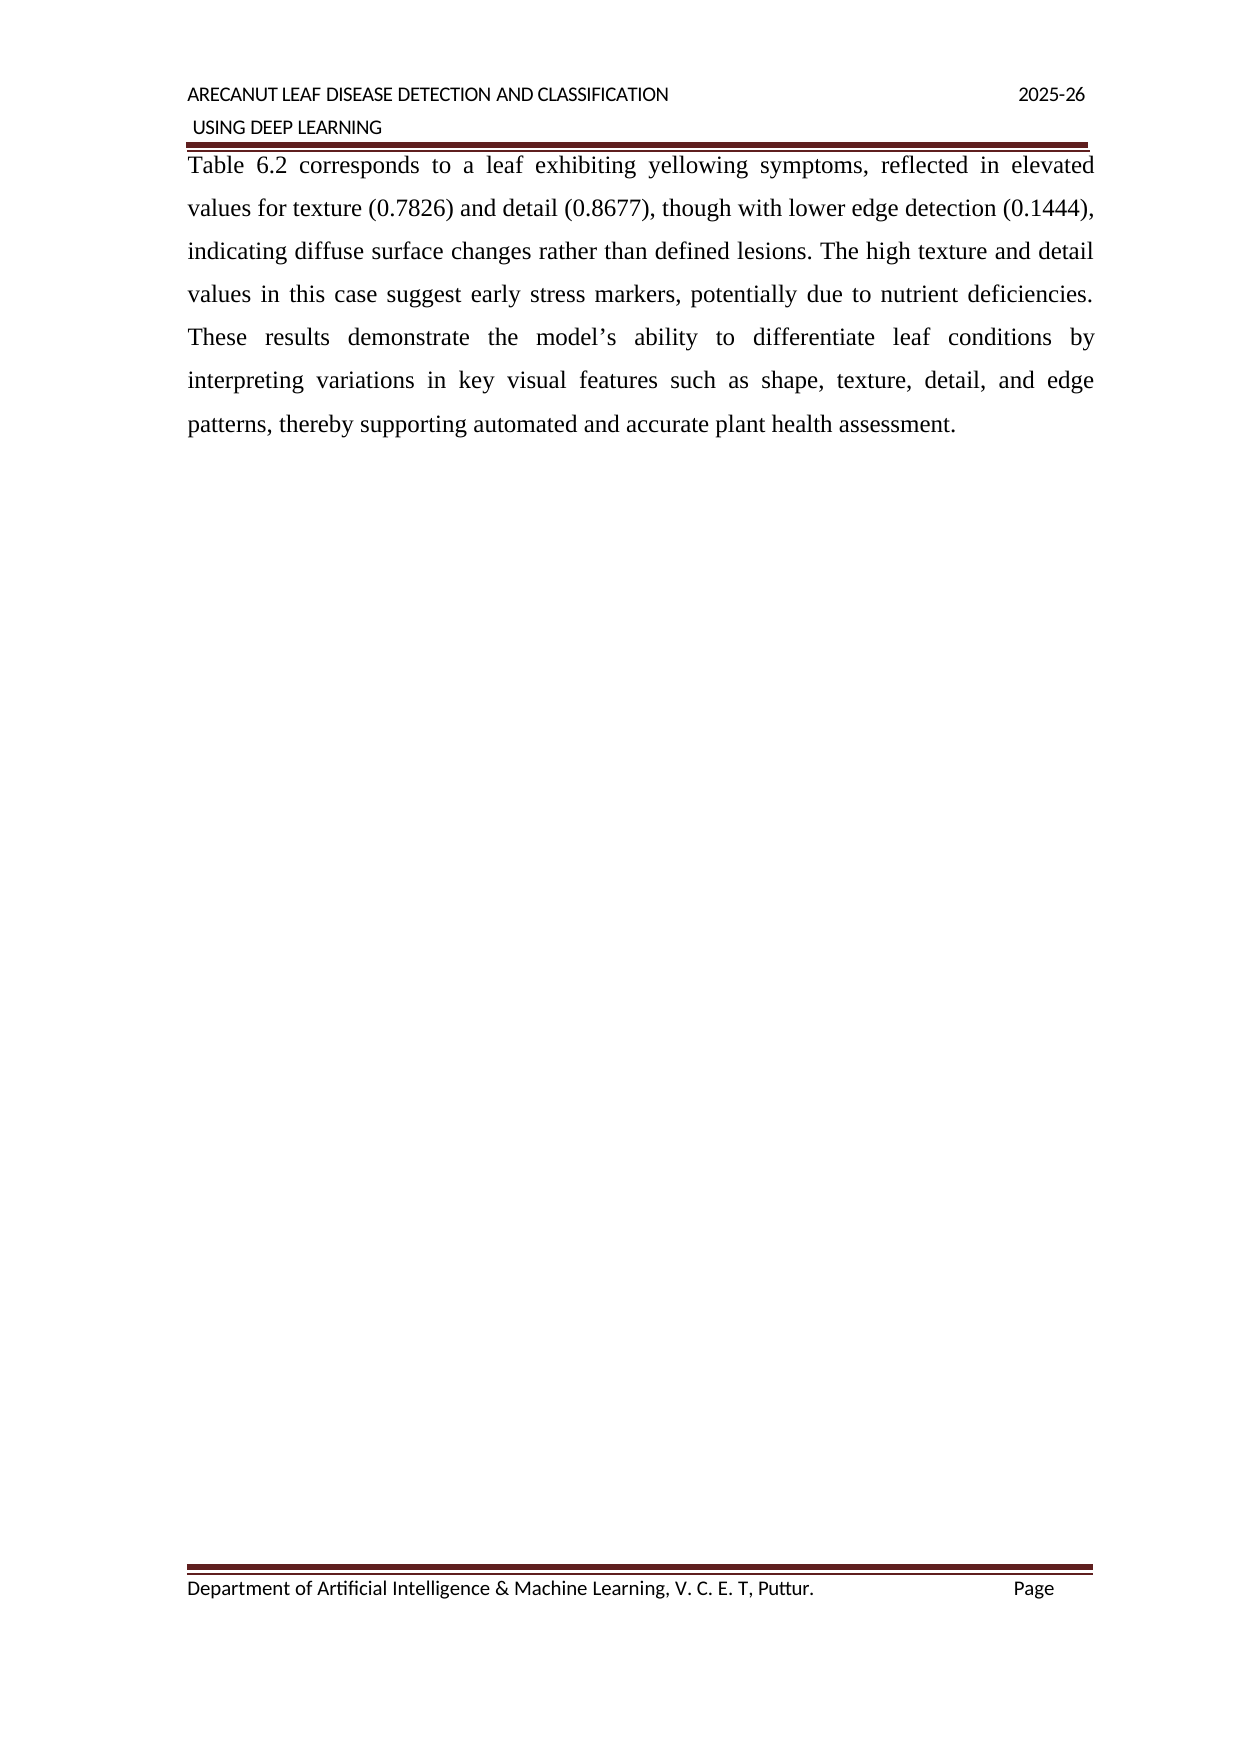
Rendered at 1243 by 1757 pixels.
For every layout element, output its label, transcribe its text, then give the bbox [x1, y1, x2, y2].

text Table 6.2 corresponds to a leaf exhibiting yellowing symptoms, reflected in elevated values for texture (0.7826) and detail (0.8677), though with lower edge detection (0.1444), indicating diffuse surface changes rather than defined lesions. The high texture and detail values in this case suggest early stress markers, potentially due to nutrient deficiencies. These results demonstrate the model’s ability to differentiate leaf conditions by interpreting variations in key visual features such as shape, texture, detail, and edge patterns, thereby supporting automated and accurate plant health assessment. [187, 150, 1095, 437]
